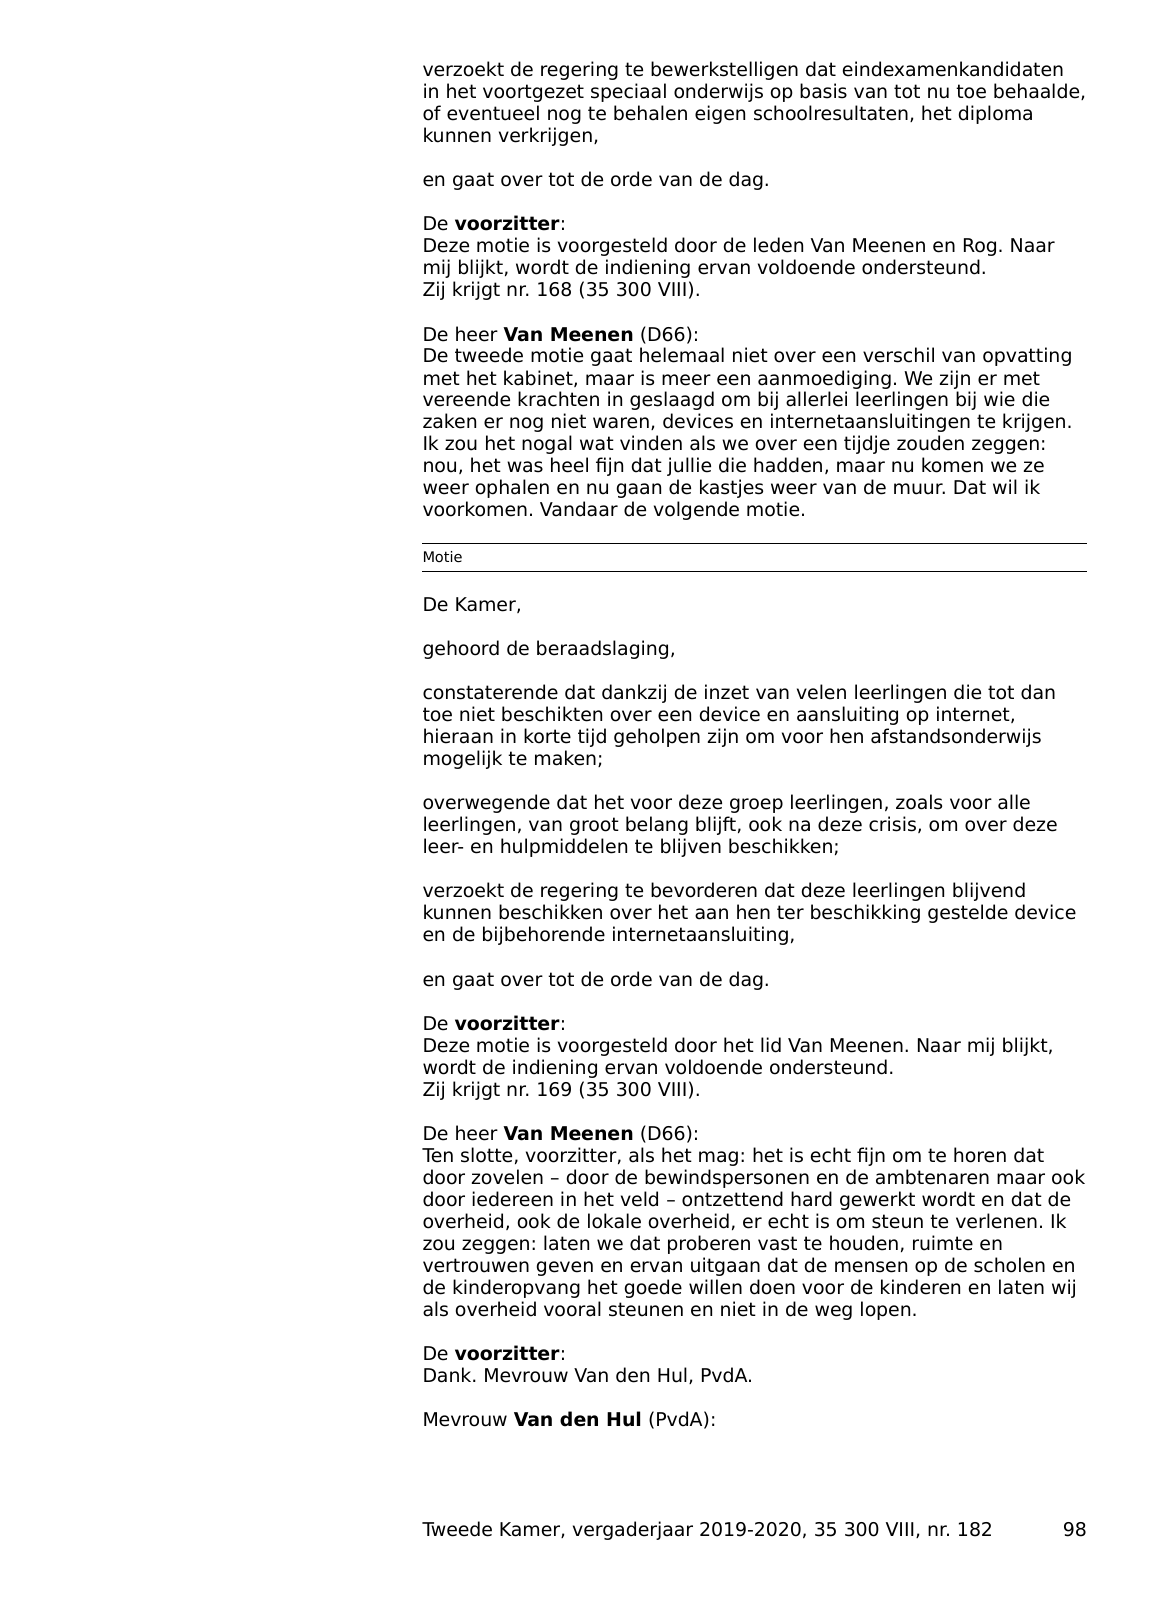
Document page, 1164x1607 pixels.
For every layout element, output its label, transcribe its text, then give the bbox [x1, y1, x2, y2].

text De heer Van Meenen (D66): [422, 323, 1087, 345]
text overwegende dat het voor deze groep leerlingen, zoals voor alle leerlingen, van groot belang blijft, ook na deze crisis, om over deze leer- en hulpmiddelen te blijven beschikken; [422, 792, 1087, 858]
text Ten slotte, voorzitter, als het mag: het is echt fijn om te horen dat door zovelen – door de bewindspersonen en de ambtenaren maar ook door iedereen in het veld – ontzettend hard gewerkt wordt en dat de overheid, ook de lokale overheid, er echt is om steun te verlenen. Ik zou zeggen: laten we dat proberen vast te houden, ruimte en vertrouwen geven en ervan uitgaan dat de mensen op de scholen en de kinderopvang het goede willen doen voor de kinderen en laten wij als overheid vooral steunen en niet in de weg lopen. [422, 1145, 1087, 1321]
text De heer Van Meenen (D66): [422, 1123, 1087, 1145]
text De voorzitter: [422, 1013, 1087, 1034]
text Deze motie is voorgesteld door de leden Van Meenen en Rog. Naar mij blijkt, wordt de indiening ervan voldoende ondersteund. [422, 235, 1087, 279]
text Mevrouw Van den Hul (PvdA): [422, 1409, 1087, 1431]
text en gaat over tot de orde van de dag. [422, 968, 1087, 990]
text De voorzitter: [422, 1343, 1087, 1365]
text Zij krijgt nr. 168 (35 300 VIII). [422, 279, 1087, 301]
text Zij krijgt nr. 169 (35 300 VIII). [422, 1078, 1087, 1101]
table_header Motie [422, 544, 1087, 571]
text De Kamer, [422, 594, 1087, 616]
text constaterende dat dankzij de inzet van velen leerlingen die tot dan toe niet beschikten over een device en aansluiting op internet, hieraan in korte tijd geholpen zijn om voor hen afstandsonderwijs mogelijk te maken; [422, 682, 1087, 770]
text De voorzitter: [422, 213, 1087, 235]
text Deze motie is voorgesteld door het lid Van Meenen. Naar mij blijkt, wordt de indiening ervan voldoende ondersteund. [422, 1034, 1087, 1078]
text verzoekt de regering te bevorderen dat deze leerlingen blijvend kunnen beschikken over het aan hen ter beschikking gestelde device en de bijbehorende internetaansluiting, [422, 880, 1087, 946]
text en gaat over tot de orde van de dag. [422, 169, 1087, 191]
text verzoekt de regering te bewerkstelligen dat eindexamenkandidaten in het voortgezet speciaal onderwijs op basis van tot nu toe behaalde, of eventueel nog te behalen eigen schoolresultaten, het diploma kunnen verkrijgen, [422, 59, 1087, 147]
text De tweede motie gaat helemaal niet over een verschil van opvatting met het kabinet, maar is meer een aanmoediging. We zijn er met vereende krachten in geslaagd om bij allerlei leerlingen bij wie die zaken er nog niet waren, devices en internetaansluitingen te krijgen. Ik zou het nogal wat vinden als we over een tijdje zouden zeggen: nou, het was heel fijn dat jullie die hadden, maar nu komen we ze weer ophalen en nu gaan de kastjes weer van de muur. Dat wil ik voorkomen. Vandaar de volgende motie. [422, 345, 1087, 521]
text gehoord de beraadslaging, [422, 638, 1087, 660]
text Dank. Mevrouw Van den Hul, PvdA. [422, 1365, 1087, 1387]
